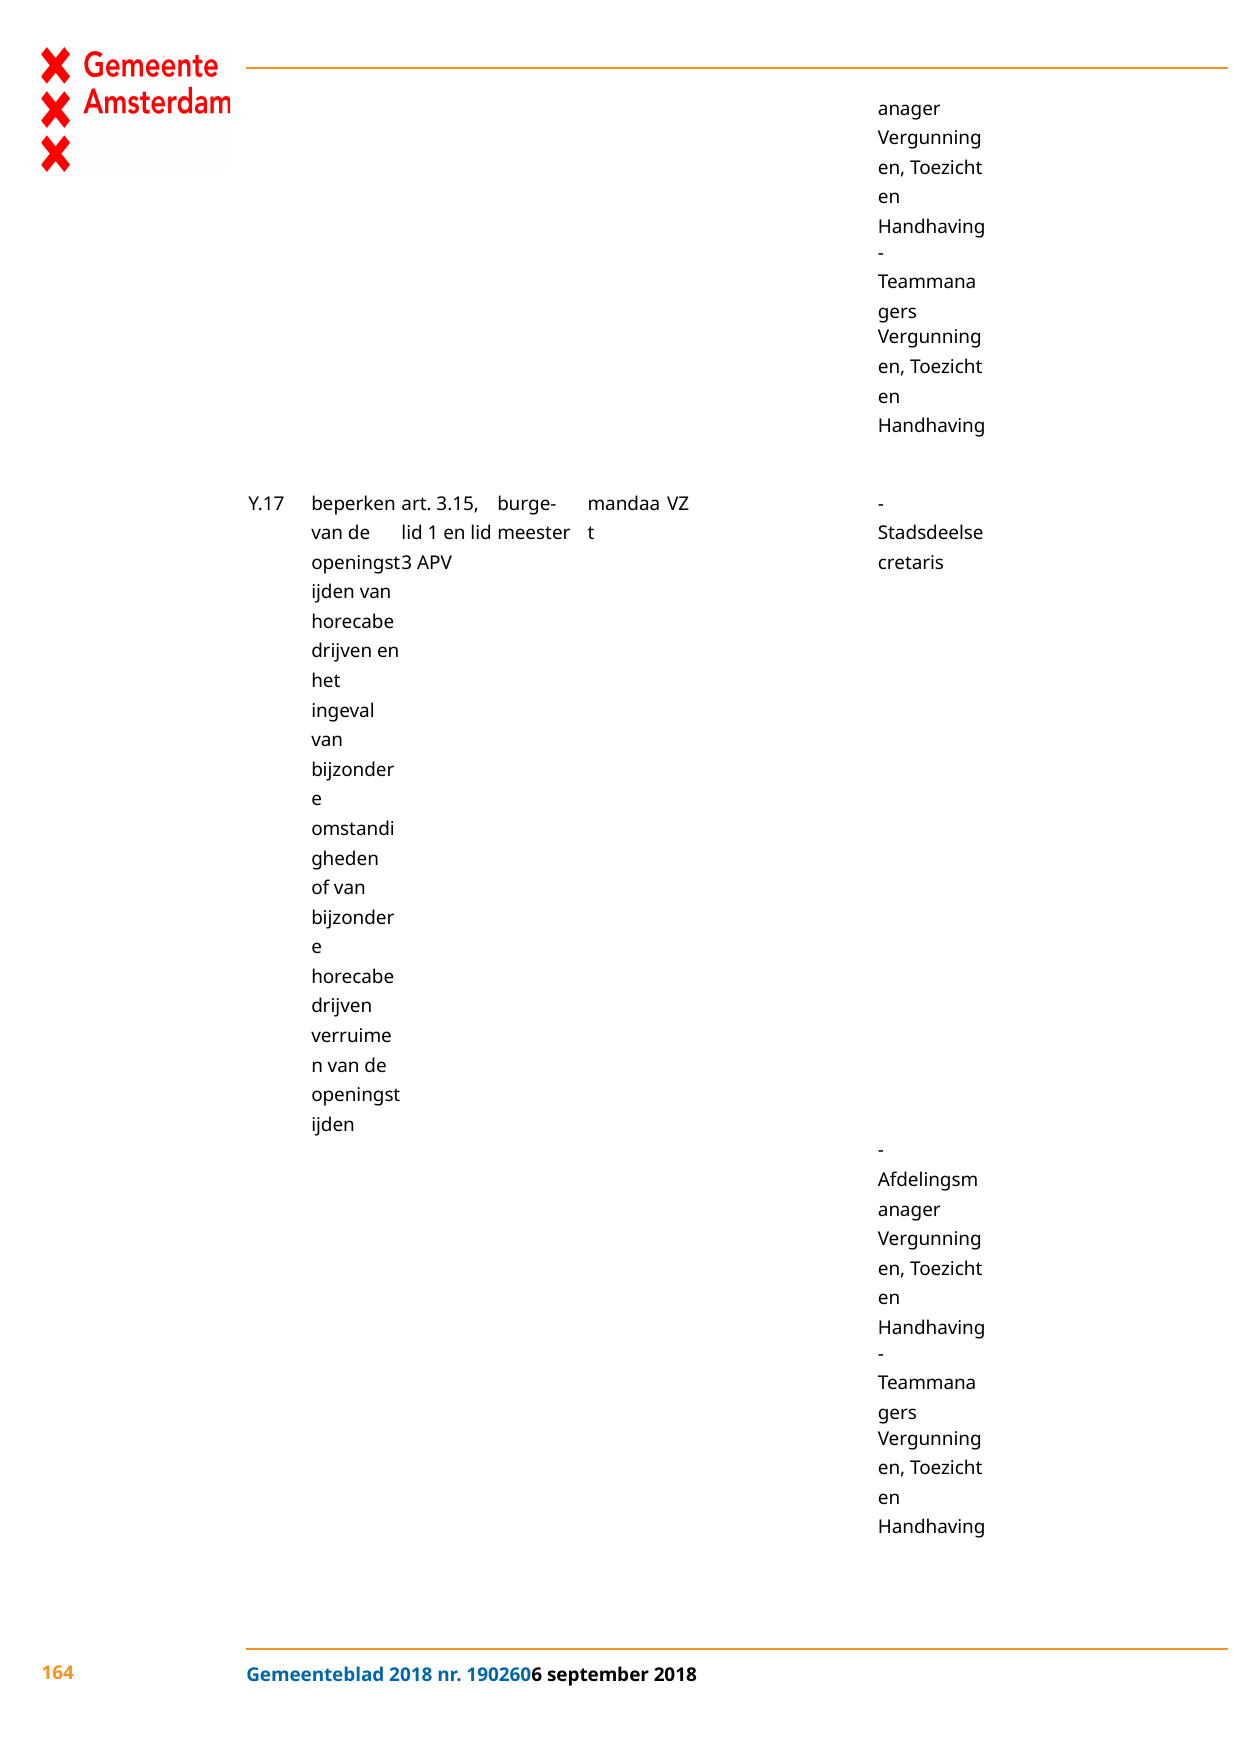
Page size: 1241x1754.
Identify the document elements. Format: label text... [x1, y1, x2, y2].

table_cell [667, 1137, 730, 1340]
table_cell [730, 1137, 878, 1340]
table_cell [1069, 239, 1152, 324]
table_cell - Teammanagers [878, 1340, 987, 1425]
table_cell [401, 1340, 497, 1425]
table_cell [730, 1565, 878, 1591]
table_cell [1069, 1340, 1152, 1425]
table_cell [730, 324, 878, 438]
table_cell [730, 239, 878, 324]
table_cell [248, 1137, 311, 1340]
table_cell [730, 1539, 878, 1565]
table_cell Y.17 [248, 490, 311, 1137]
table_cell [878, 1539, 987, 1565]
table_cell [987, 490, 1069, 1137]
table_cell [987, 1539, 1069, 1565]
table_cell [497, 1137, 587, 1340]
table_cell [588, 1539, 667, 1565]
table_cell [730, 1340, 878, 1425]
table_cell [730, 1425, 878, 1539]
table_cell [311, 239, 401, 324]
table_cell [497, 1539, 587, 1565]
table_cell [248, 1340, 311, 1425]
table_cell [667, 1565, 730, 1591]
table_cell [878, 1565, 987, 1591]
table_cell [248, 95, 311, 239]
table_cell [987, 1425, 1069, 1539]
table_cell [588, 1425, 667, 1539]
table_cell [497, 1565, 587, 1591]
table_cell [987, 1565, 1069, 1591]
table_cell [588, 1565, 667, 1591]
table_cell mandaat [588, 490, 667, 1137]
table_cell [311, 1137, 401, 1340]
table_cell [248, 1425, 311, 1539]
table_cell [497, 464, 587, 490]
table_cell [497, 1340, 587, 1425]
table_cell [588, 438, 667, 464]
table_cell [667, 438, 730, 464]
table_cell [311, 1565, 401, 1591]
table_cell [588, 239, 667, 324]
table_cell [878, 438, 987, 464]
table_cell [588, 1340, 667, 1425]
table_cell [730, 464, 878, 490]
table_cell [667, 324, 730, 438]
table_cell [311, 438, 401, 464]
table_cell [497, 1425, 587, 1539]
table_cell anager Vergunningen, Toezicht en Handhaving [878, 95, 987, 239]
table_cell [311, 1425, 401, 1539]
table_cell [248, 464, 311, 490]
table_cell Vergunningen, Toezicht en Handhaving [878, 324, 987, 438]
table_cell [987, 239, 1069, 324]
table_cell [311, 324, 401, 438]
table_cell [401, 1425, 497, 1539]
table_cell beperken van de openingstijden van horecabedrijven en het ingeval van bijzondere omstandigheden of van bijzondere horecabedrijven verruimen van de openingstijden [311, 490, 401, 1137]
table_cell [667, 1340, 730, 1425]
table_cell - Afdelingsmanager Vergunningen, Toezicht en Handhaving [878, 1137, 987, 1340]
table_cell [401, 1539, 497, 1565]
table_cell [667, 1425, 730, 1539]
table_cell [987, 95, 1069, 239]
table_cell burge-meester [497, 490, 587, 1137]
picture [41, 47, 231, 172]
table_cell [878, 464, 987, 490]
table_cell [588, 324, 667, 438]
table_cell [667, 464, 730, 490]
table_cell [588, 95, 667, 239]
table_cell [1069, 324, 1152, 438]
table_cell [401, 239, 497, 324]
table_cell [730, 95, 878, 239]
table_cell - Stadsdeelsecretaris [878, 490, 987, 1137]
table_cell [987, 324, 1069, 438]
table_cell [1069, 1137, 1152, 1340]
table_cell [667, 239, 730, 324]
table_cell [588, 1137, 667, 1340]
table_cell [311, 1340, 401, 1425]
table_cell [987, 438, 1069, 464]
table_cell [401, 95, 497, 239]
table_cell [1069, 1565, 1152, 1591]
table_cell [497, 95, 587, 239]
table_cell [987, 1340, 1069, 1425]
table_cell [987, 464, 1069, 490]
table_cell [401, 438, 497, 464]
table_cell art. 3.15, lid 1 en lid 3 APV [401, 490, 497, 1137]
table_cell [248, 1565, 311, 1591]
table_cell [401, 324, 497, 438]
table_cell [311, 464, 401, 490]
table_cell [667, 95, 730, 239]
table_cell [1069, 1539, 1152, 1565]
table_cell [497, 239, 587, 324]
table_cell - Teammanagers [878, 239, 987, 324]
table_cell [248, 1539, 311, 1565]
table_cell [730, 490, 878, 1137]
table_cell [1069, 1425, 1152, 1539]
table_cell [588, 464, 667, 490]
table_cell [248, 239, 311, 324]
table_cell [987, 1137, 1069, 1340]
table_cell [1069, 490, 1152, 1137]
table_cell [1069, 438, 1152, 464]
table_cell [730, 438, 878, 464]
table_cell [497, 438, 587, 464]
table_cell [497, 324, 587, 438]
table_cell [401, 1137, 497, 1340]
table_cell [401, 1565, 497, 1591]
table_cell [401, 464, 497, 490]
table_cell VZ [667, 490, 730, 1137]
table_cell [311, 95, 401, 239]
table_cell [1069, 464, 1152, 490]
table_cell [248, 438, 311, 464]
table_cell [1069, 95, 1152, 239]
table_cell [248, 324, 311, 438]
table_cell Vergunningen, Toezicht en Handhaving [878, 1425, 987, 1539]
table_cell [311, 1539, 401, 1565]
table_cell [667, 1539, 730, 1565]
